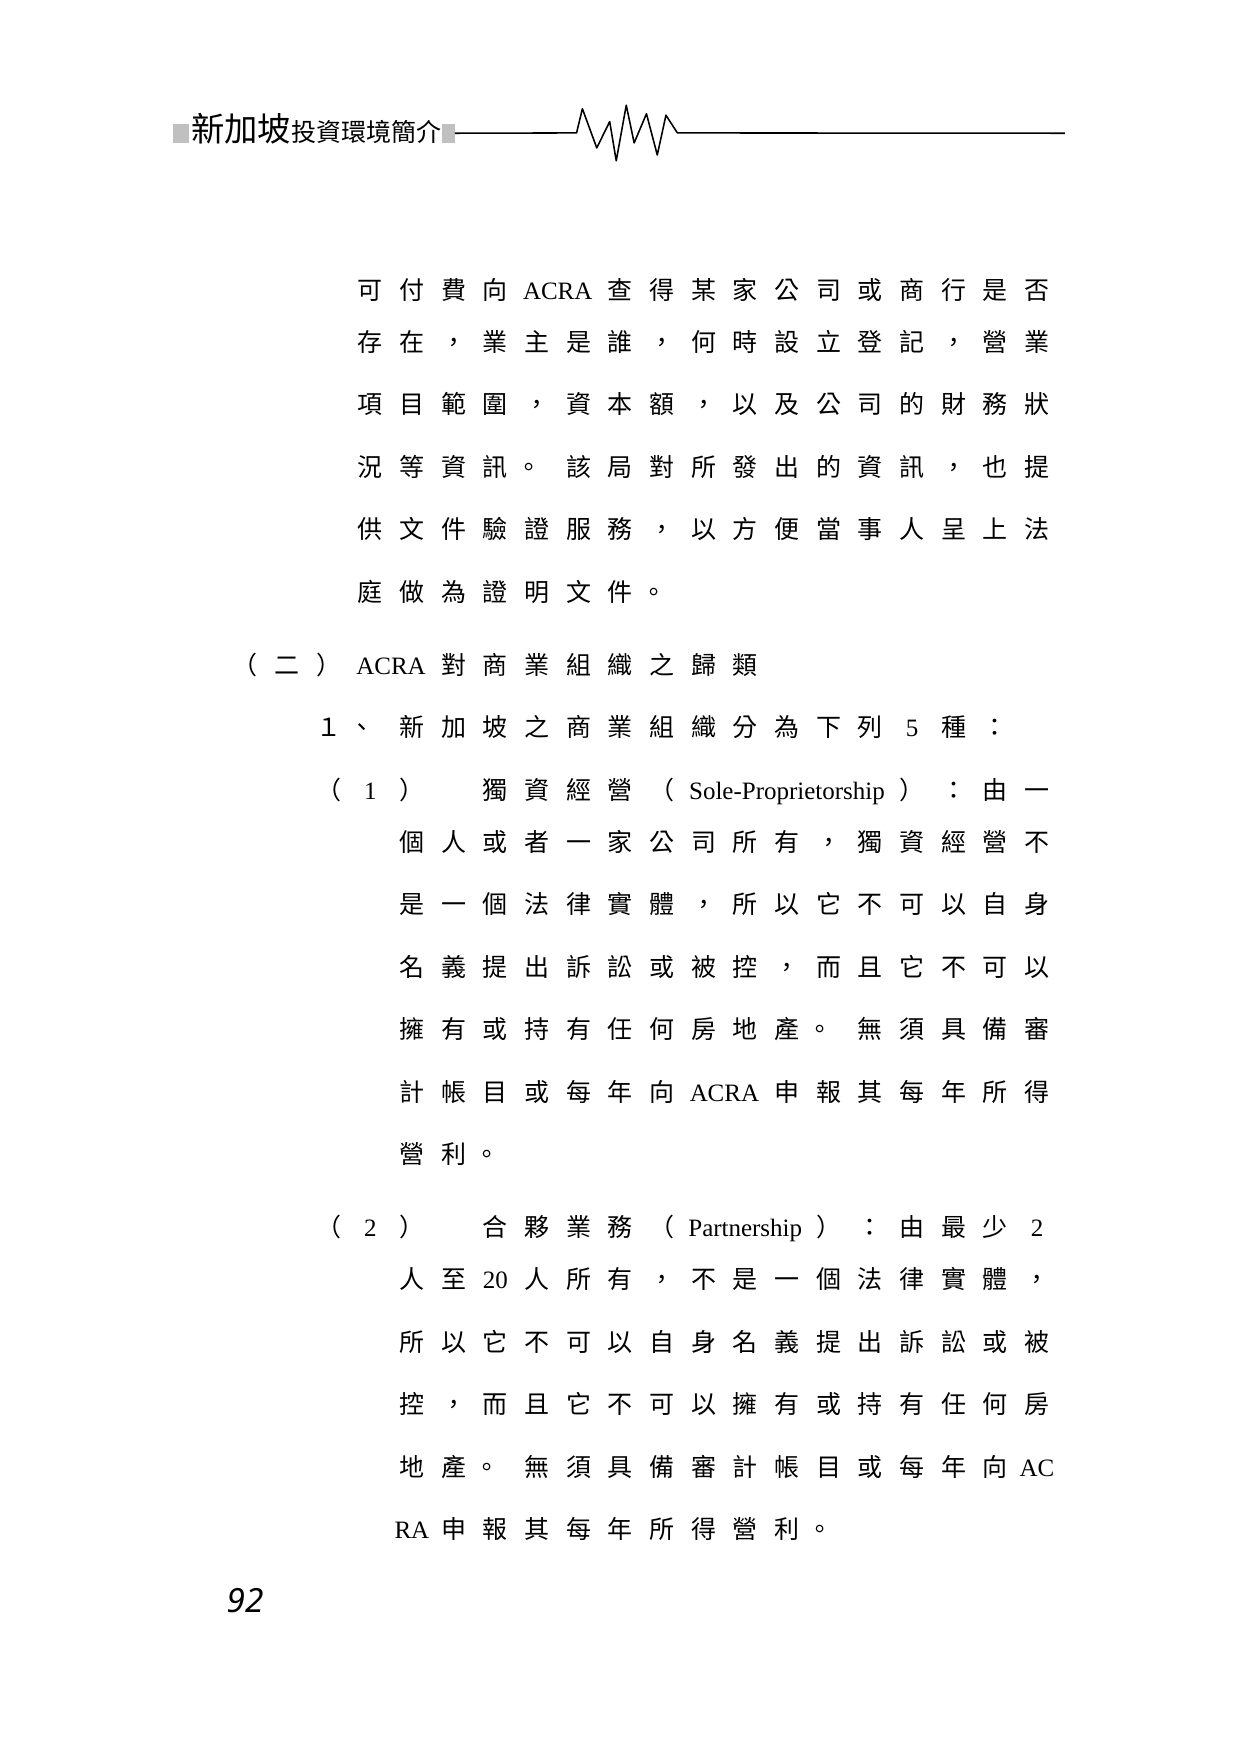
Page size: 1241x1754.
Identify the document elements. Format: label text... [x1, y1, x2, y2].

text （2） 合夥業務（Partnership）：由最少2人至20人所有，不是一個法律實體，所以它不可以自身名義提出訴訟或被控，而且它不可以擁有或持有任何房地產。無須具備審計帳目或每年向ACRA申報其每年所得營利。 [306, 1174, 1058, 1549]
text （二）ACRA對商業組織之歸類 [207, 611, 1058, 674]
text １、新加坡之商業組織分為下列5種： [281, 674, 1058, 736]
text （1） 獨資經營（Sole-Proprietorship）：由一個人或者一家公司所有，獨資經營不是一個法律實體，所以它不可以自身名義提出訴訟或被控，而且它不可以擁有或持有任何房地產。無須具備審計帳目或每年向ACRA申報其每年所得營利。 [306, 736, 1058, 1174]
text 可付費向ACRA查得某家公司或商行是否存在，業主是誰，何時設立登記，營業項目範圍，資本額，以及公司的財務狀況等資訊。該局對所發出的資訊，也提供文件驗證服務，以方便當事人呈上法庭做為證明文件。 [281, 236, 1058, 611]
